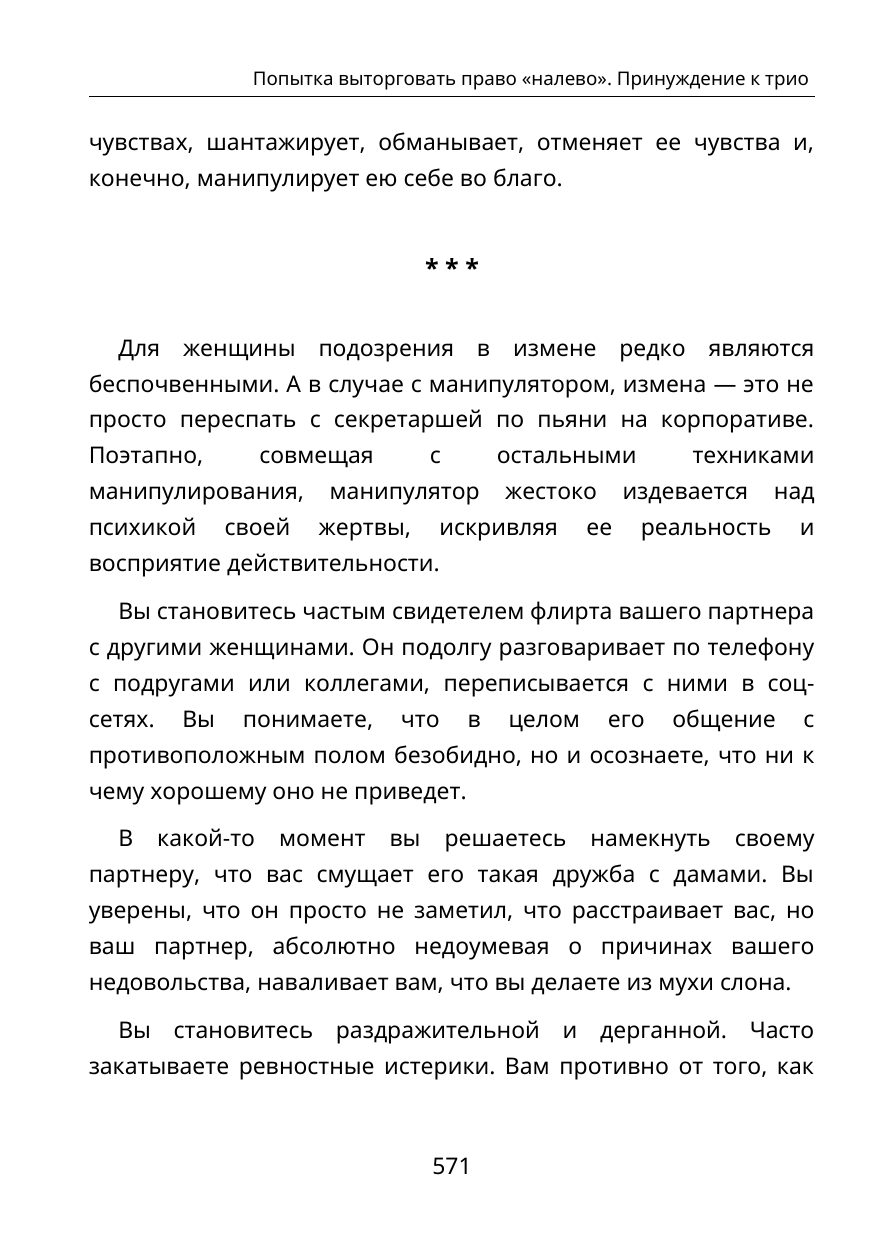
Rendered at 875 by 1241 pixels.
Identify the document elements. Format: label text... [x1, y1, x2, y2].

subtitle * * * [88, 251, 815, 285]
text В какой-то момент вы решаетесь намекнуть своему партнеру, что вас смущает его такая дружба с дамами. Вы уверены, что он просто не заметил, что расстраивает вас, но ваш партнер, абсолютно недоумевая о причинах вашего недовольства, наваливает вам, что вы делаете из мухи слона. [88, 822, 815, 997]
text чувствах, шантажирует, обманывает, отменяет ее чувства и, конечно, манипулирует ею себе во благо. [88, 126, 815, 193]
text Вы становитесь частым свидетелем флирта вашего партнера с другими женщинами. Он подолгу разговаривает по телефону с подругами или коллегами, переписывается с ними в соц-сетях. Вы понимаете, что в целом его общение с противоположным полом безобидно, но и осознаете, что ни к чему хорошему оно не приведет. [88, 595, 815, 806]
text Вы становитесь раздражительной и дерганной. Часто закатываете ревностные истерики. Вам противно от того, как [88, 1014, 815, 1081]
text Для женщины подозрения в измене редко являются беспочвенными. А в случае с манипулятором, измена — это не просто переспать с секретаршей по пьяни на корпоративе. Поэтапно, совмещая с остальными техниками манипулирования, манипулятор жестоко издевается над психикой своей жертвы, искривляя ее реальность и восприятие действительности. [88, 332, 815, 578]
